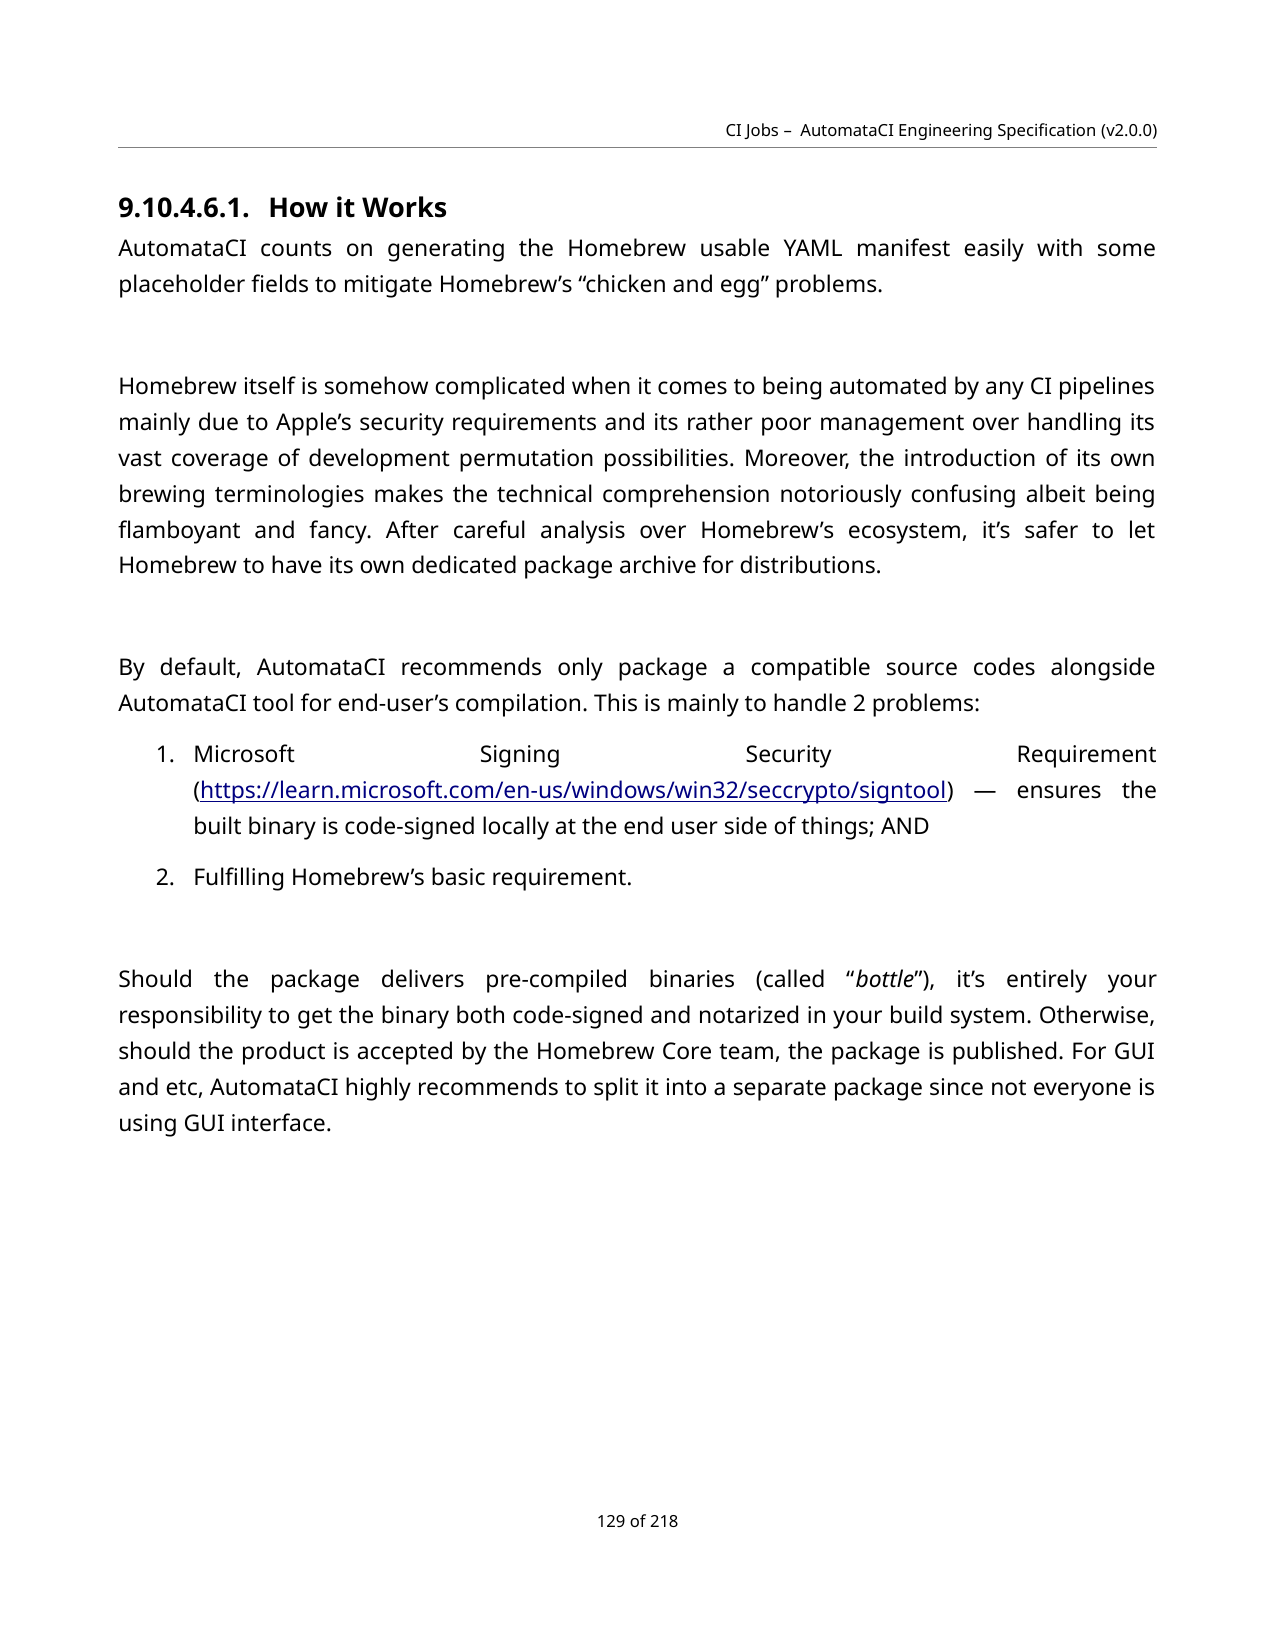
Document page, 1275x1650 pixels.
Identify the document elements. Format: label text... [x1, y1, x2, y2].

list Fulfilling Homebrew’s basic requirement. [156, 861, 1157, 892]
text By default, AutomataCI recommends only package a compatible source codes alongside AutomataCI tool for end-user’s compilation. This is mainly to handle 2 problems: [118, 651, 1157, 718]
text Should the package delivers pre-compiled binaries (called “bottle”), it’s entirely your responsibility to get the binary both code-signed and notarized in your build system. Otherwise, should the product is accepted by the Homebrew Core team, the package is published. For GUI and etc, AutomataCI highly recommends to split it into a separate package since not everyone is using GUI interface. [118, 963, 1157, 1138]
subtitle How it Works [118, 189, 1157, 226]
text AutomataCI counts on generating the Homebrew usable YAML manifest easily with some placeholder fields to mitigate Homebrew’s “chicken and egg” problems. [118, 232, 1157, 299]
text Homebrew itself is somehow complicated when it comes to being automated by any CI pipelines mainly due to Apple’s security requirements and its rather poor management over handling its vast coverage of development permutation possibilities. Moreover, the introduction of its own brewing terminologies makes the technical comprehension notoriously confusing albeit being flamboyant and fancy. After careful analysis over Homebrew’s ecosystem, it’s safer to let Homebrew to have its own dedicated package archive for distributions. [118, 370, 1157, 581]
list Microsoft Signing Security Requirement (https://learn.microsoft.com/en-us/windows/win32/seccrypto/signtool) — ensures the built binary is code-signed locally at the end user side of things; AND [156, 738, 1157, 841]
